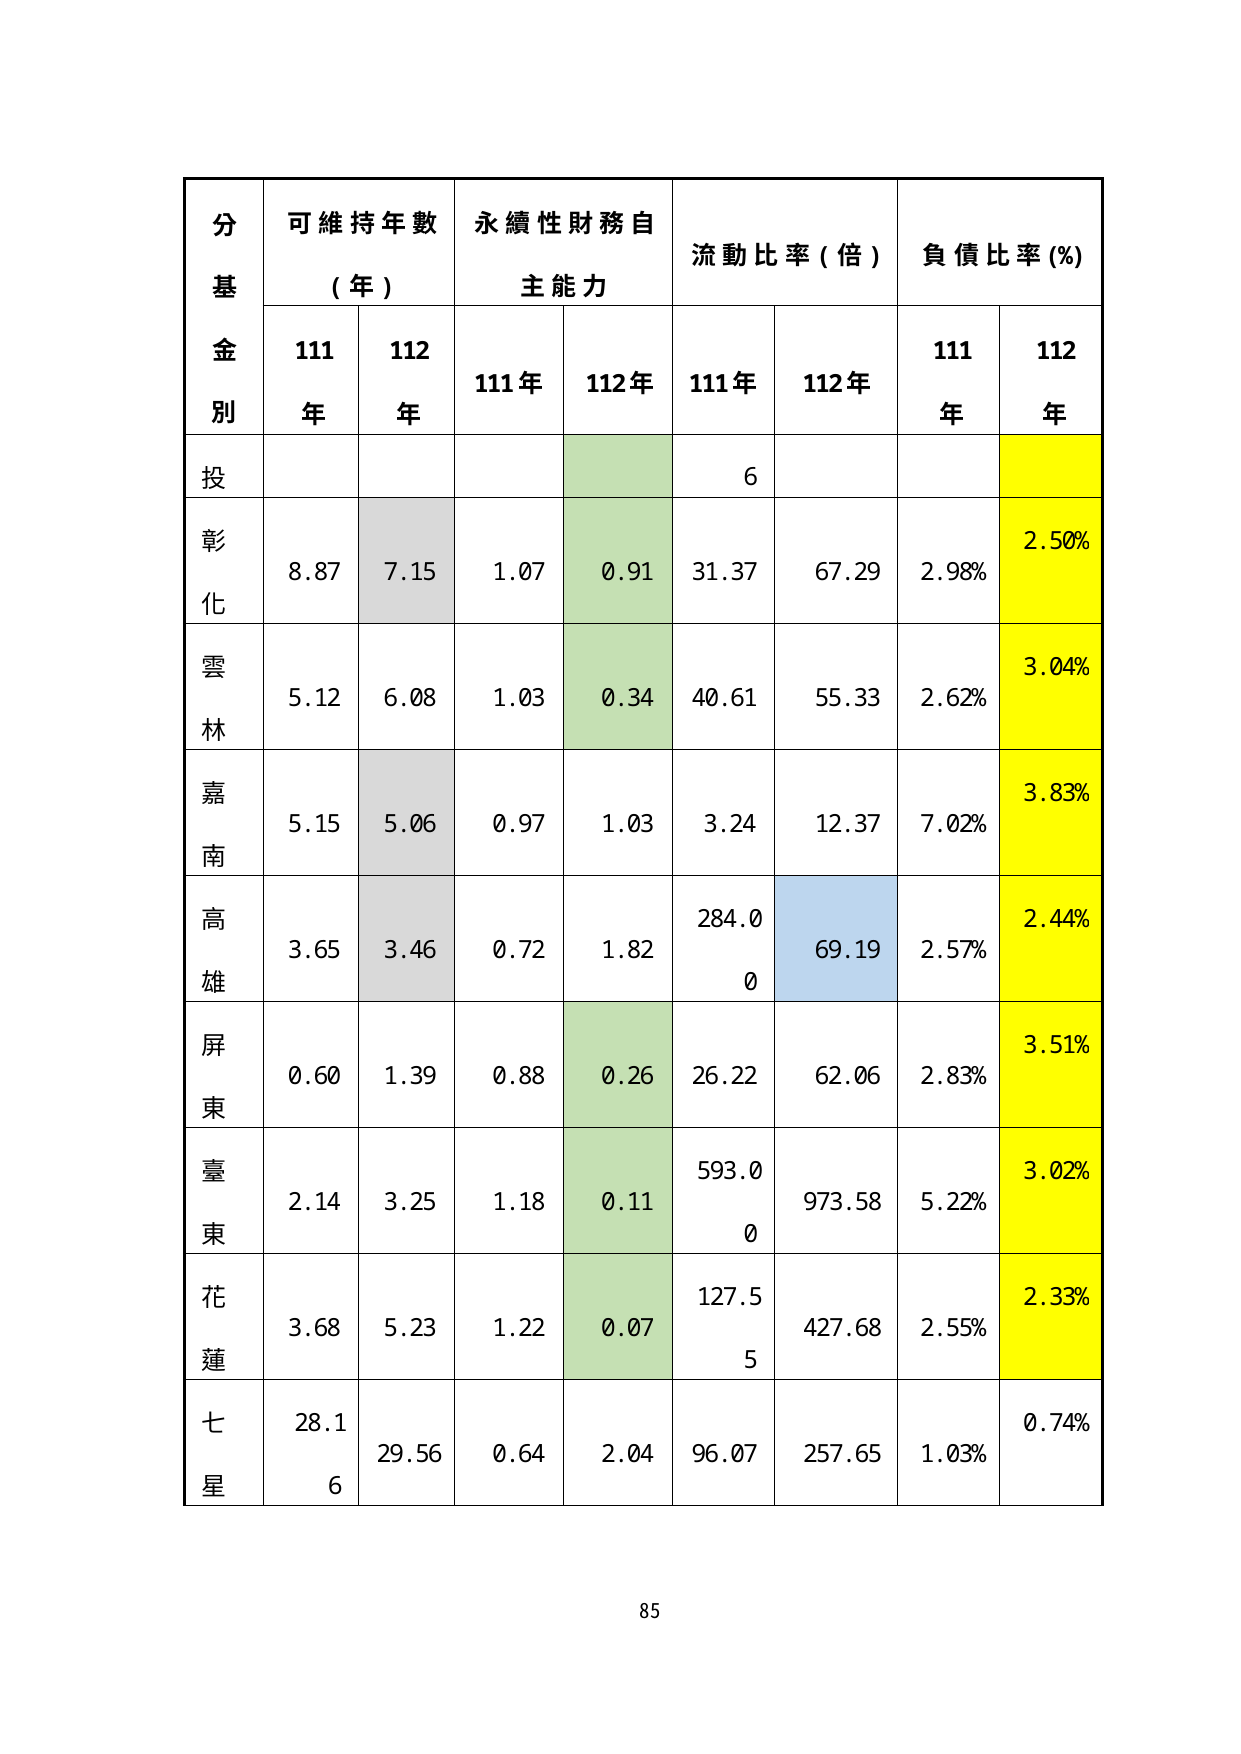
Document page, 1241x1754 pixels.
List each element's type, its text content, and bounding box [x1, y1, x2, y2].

table_cell 96.07 [673, 1380, 774, 1505]
table_cell [564, 435, 672, 497]
table_cell 5.15 [264, 750, 358, 875]
table_cell 0.11 [564, 1128, 672, 1253]
table_cell 1.03 [455, 624, 563, 749]
table_cell 2.62% [898, 624, 999, 749]
table_cell 427.68 [775, 1254, 897, 1379]
table_cell [775, 435, 897, 497]
table_cell 973.58 [775, 1128, 897, 1253]
table_cell 嘉南 [186, 750, 263, 875]
table_cell 0.72 [455, 876, 563, 1001]
table_cell 1.22 [455, 1254, 563, 1379]
table_cell 2.57% [898, 876, 999, 1001]
table_cell 3.65 [264, 876, 358, 1001]
table_cell 臺東 [186, 1128, 263, 1253]
table_cell [1000, 435, 1101, 497]
table_cell 111年 [673, 306, 774, 433]
table_cell [359, 435, 454, 497]
table_cell 2.14 [264, 1128, 358, 1253]
table_cell 26.22 [673, 1002, 774, 1127]
table_cell 0.64 [455, 1380, 563, 1505]
table_cell [455, 435, 563, 497]
table_cell 2.83% [898, 1002, 999, 1127]
table_cell 3.46 [359, 876, 454, 1001]
table_cell 3.51% [1000, 1002, 1101, 1127]
table_cell 3.02% [1000, 1128, 1101, 1253]
table_header 分基金別 [186, 180, 263, 433]
table_cell 0.07 [564, 1254, 672, 1379]
table_cell 7.15 [359, 498, 454, 623]
table_cell 3.68 [264, 1254, 358, 1379]
table_cell 112年 [775, 306, 897, 433]
table_cell 5.23 [359, 1254, 454, 1379]
table_cell 69.19 [775, 876, 897, 1001]
table_cell 6 [673, 435, 774, 497]
table_cell 7.02% [898, 750, 999, 875]
table_cell 花蓮 [186, 1254, 263, 1379]
table_cell 55.33 [775, 624, 897, 749]
table_cell 112年 [1000, 306, 1101, 433]
table_cell 29.56 [359, 1380, 454, 1505]
table_cell 0.88 [455, 1002, 563, 1127]
table_cell 0.97 [455, 750, 563, 875]
table_cell [898, 435, 999, 497]
table_cell 67.29 [775, 498, 897, 623]
table_cell 3.24 [673, 750, 774, 875]
table_cell 彰化 [186, 498, 263, 623]
table_cell 8.87 [264, 498, 358, 623]
table_cell 2.04 [564, 1380, 672, 1505]
table_cell 40.61 [673, 624, 774, 749]
table_cell 屏東 [186, 1002, 263, 1127]
table_cell 3.04% [1000, 624, 1101, 749]
table_cell 28.16 [264, 1380, 358, 1505]
table_cell 284.00 [673, 876, 774, 1001]
table_cell 高雄 [186, 876, 263, 1001]
table_cell 1.03 [564, 750, 672, 875]
table_cell 62.06 [775, 1002, 897, 1127]
table_cell 2.33% [1000, 1254, 1101, 1379]
table_header 永續性財務自主能力 [455, 180, 672, 305]
table_cell 雲林 [186, 624, 263, 749]
table_cell 127.55 [673, 1254, 774, 1379]
table_cell [264, 435, 358, 497]
table_cell 5.12 [264, 624, 358, 749]
table_cell 5.06 [359, 750, 454, 875]
table_cell 2.55% [898, 1254, 999, 1379]
table_cell 2.44% [1000, 876, 1101, 1001]
table_cell 12.37 [775, 750, 897, 875]
table_cell 投 [186, 435, 263, 497]
table_cell 3.25 [359, 1128, 454, 1253]
table_cell 2.50% [1000, 498, 1101, 623]
table_cell 0.26 [564, 1002, 672, 1127]
table_cell 3.83% [1000, 750, 1101, 875]
table_cell 0.74% [1000, 1380, 1101, 1505]
table_cell 1.39 [359, 1002, 454, 1127]
table_cell 593.00 [673, 1128, 774, 1253]
table_cell 257.65 [775, 1380, 897, 1505]
table_cell 1.18 [455, 1128, 563, 1253]
table_cell 2.98% [898, 498, 999, 623]
table_header 負債比率(%) [898, 180, 1101, 305]
table_cell 0.60 [264, 1002, 358, 1127]
table_cell 6.08 [359, 624, 454, 749]
table_cell 111年 [898, 306, 999, 433]
table_header 可維持年數(年) [264, 180, 454, 305]
table_cell 112年 [564, 306, 672, 433]
table_cell 111年 [455, 306, 563, 433]
table_cell 0.34 [564, 624, 672, 749]
table_cell 112年 [359, 306, 454, 433]
table_cell 1.07 [455, 498, 563, 623]
table_cell 0.91 [564, 498, 672, 623]
table_cell 1.82 [564, 876, 672, 1001]
table_cell 1.03% [898, 1380, 999, 1505]
table_cell 31.37 [673, 498, 774, 623]
table_cell 5.22% [898, 1128, 999, 1253]
table_header 流動比率(倍) [673, 180, 897, 305]
table_cell 111年 [264, 306, 358, 433]
table_cell 七星 [186, 1380, 263, 1505]
